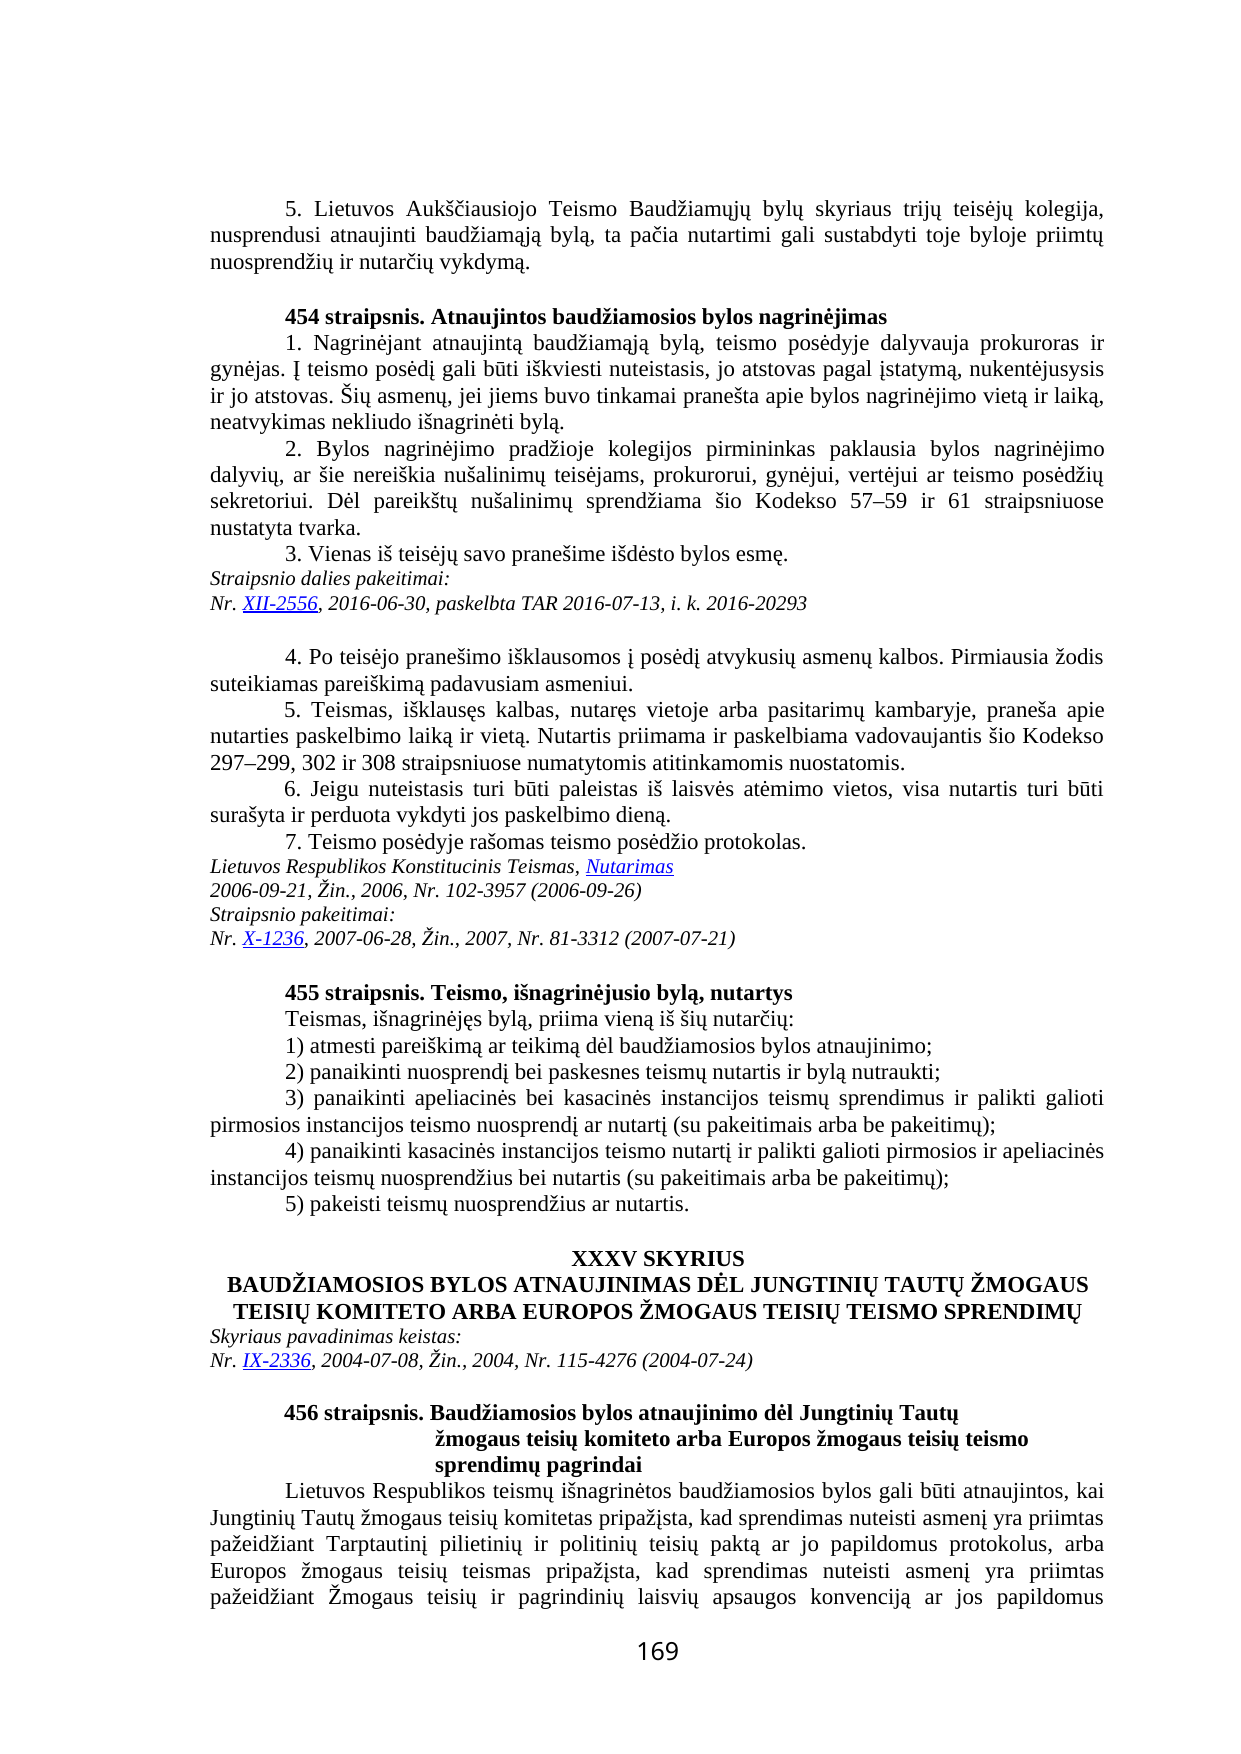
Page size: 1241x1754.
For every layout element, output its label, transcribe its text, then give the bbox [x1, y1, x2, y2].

text 5. Teismas, išklausęs kalbas, nutaręs vietoje arba pasitarimų kambaryje, praneša apie nutarties paskelbimo laiką ir vietą. Nutartis priimama ir paskelbiama vadovaujantis šio Kodekso 297–299, 302 ir 308 straipsniuose numatytomis atitinkamomis nuostatomis. [210, 696, 1106, 775]
text Nr. IX-2336, 2004-07-08, Žin., 2004, Nr. 115-4276 (2004-07-24) [210, 1348, 1106, 1372]
text 3. Vienas iš teisėjų savo pranešime išdėsto bylos esmę. [210, 540, 1106, 566]
text 1. Nagrinėjant atnaujintą baudžiamąją bylą, teismo posėdyje dalyvauja prokuroras ir gynėjas. Į teismo posėdį gali būti iškviesti nuteistasis, jo atstovas pagal įstatymą, nukentėjusysis ir jo atstovas. Šių asmenų, jei jiems buvo tinkamai pranešta apie bylos nagrinėjimo vietą ir laiką, neatvykimas nekliudo išnagrinėti bylą. [210, 329, 1106, 434]
text Nr. XII-2556, 2016-06-30, paskelbta TAR 2016-07-13, i. k. 2016-20293 [210, 590, 1106, 614]
text Lietuvos Respublikos Konstitucinis Teismas, Nutarimas [210, 854, 1106, 878]
text 2006-09-21, Žin., 2006, Nr. 102-3957 (2006-09-26) [210, 878, 1106, 902]
text žmogaus teisių komiteto arba Europos žmogaus teisių teismo [360, 1425, 1106, 1451]
text 2. Bylos nagrinėjimo pradžioje kolegijos pirmininkas paklausia bylos nagrinėjimo dalyvių, ar šie nereiškia nušalinimų teisėjams, prokurorui, gynėjui, vertėjui ar teismo posėdžių sekretoriui. Dėl pareikštų nušalinimų sprendžiama šio Kodekso 57–59 ir 61 straipsniuose nustatyta tvarka. [210, 434, 1106, 540]
text Lietuvos Respublikos teismų išnagrinėtos baudžiamosios bylos gali būti atnaujintos, kai Jungtinių Tautų žmogaus teisių komitetas pripažįsta, kad sprendimas nuteisti asmenį yra priimtas pažeidžiant Tarptautinį pilietinių ir politinių teisių paktą ar jo papildomus protokolus, arba Europos žmogaus teisių teismas pripažįsta, kad sprendimas nuteisti asmenį yra priimtas pažeidžiant Žmogaus teisių ir pagrindinių laisvių apsaugos konvenciją ar jos papildomus [210, 1478, 1106, 1609]
text XXXV SKYRIUS [210, 1245, 1106, 1271]
text sprendimų pagrindai [360, 1451, 1106, 1478]
text 3) panaikinti apeliacinės bei kasacinės instancijos teismų sprendimus ir palikti galioti pirmosios instancijos teismo nuosprendį ar nutartį (su pakeitimais arba be pakeitimų); [210, 1084, 1106, 1137]
text 5) pakeisti teismų nuosprendžius ar nutartis. [210, 1190, 1106, 1216]
text 6. Jeigu nuteistasis turi būti paleistas iš laisvės atėmimo vietos, visa nutartis turi būti surašyta ir perduota vykdyti jos paskelbimo dieną. [210, 775, 1106, 828]
text 1) atmesti pareiškimą ar teikimą dėl baudžiamosios bylos atnaujinimo; [210, 1032, 1106, 1058]
text 7. Teismo posėdyje rašomas teismo posėdžio protokolas. [210, 828, 1106, 854]
text 4) panaikinti kasacinės instancijos teismo nutartį ir palikti galioti pirmosios ir apeliacinės instancijos teismų nuosprendžius bei nutartis (su pakeitimais arba be pakeitimų); [210, 1137, 1106, 1190]
text Nr. X-1236, 2007-06-28, Žin., 2007, Nr. 81-3312 (2007-07-21) [210, 926, 1106, 950]
text 456 straipsnis. Baudžiamosios bylos atnaujinimo dėl Jungtinių Tautų [210, 1398, 1106, 1425]
text 454 straipsnis. Atnaujintos baudžiamosios bylos nagrinėjimas [210, 303, 1106, 329]
text 2) panaikinti nuosprendį bei paskesnes teismų nutartis ir bylą nutraukti; [210, 1058, 1106, 1084]
text BAUDŽIAMOSIOS BYLOS ATNAUJINIMAS DĖL JUNGTINIŲ TAUTŲ ŽMOGAUS TEISIŲ KOMITETO ARBA EUROPOS ŽMOGAUS TEISIŲ TEISMO SPRENDIMŲ [210, 1271, 1106, 1324]
text Teismas, išnagrinėjęs bylą, priima vieną iš šių nutarčių: [210, 1005, 1106, 1032]
text Skyriaus pavadinimas keistas: [210, 1324, 1106, 1348]
text Straipsnio dalies pakeitimai: [210, 566, 1106, 590]
text 5. Lietuvos Aukščiausiojo Teismo Baudžiamųjų bylų skyriaus trijų teisėjų kolegija, nusprendusi atnaujinti baudžiamąją bylą, ta pačia nutartimi gali sustabdyti toje byloje priimtų nuosprendžių ir nutarčių vykdymą. [210, 195, 1106, 274]
text Straipsnio pakeitimai: [210, 902, 1106, 926]
text 4. Po teisėjo pranešimo išklausomos į posėdį atvykusių asmenų kalbos. Pirmiausia žodis suteikiamas pareiškimą padavusiam asmeniui. [210, 643, 1106, 696]
text 455 straipsnis. Teismo, išnagrinėjusio bylą, nutartys [210, 979, 1106, 1005]
